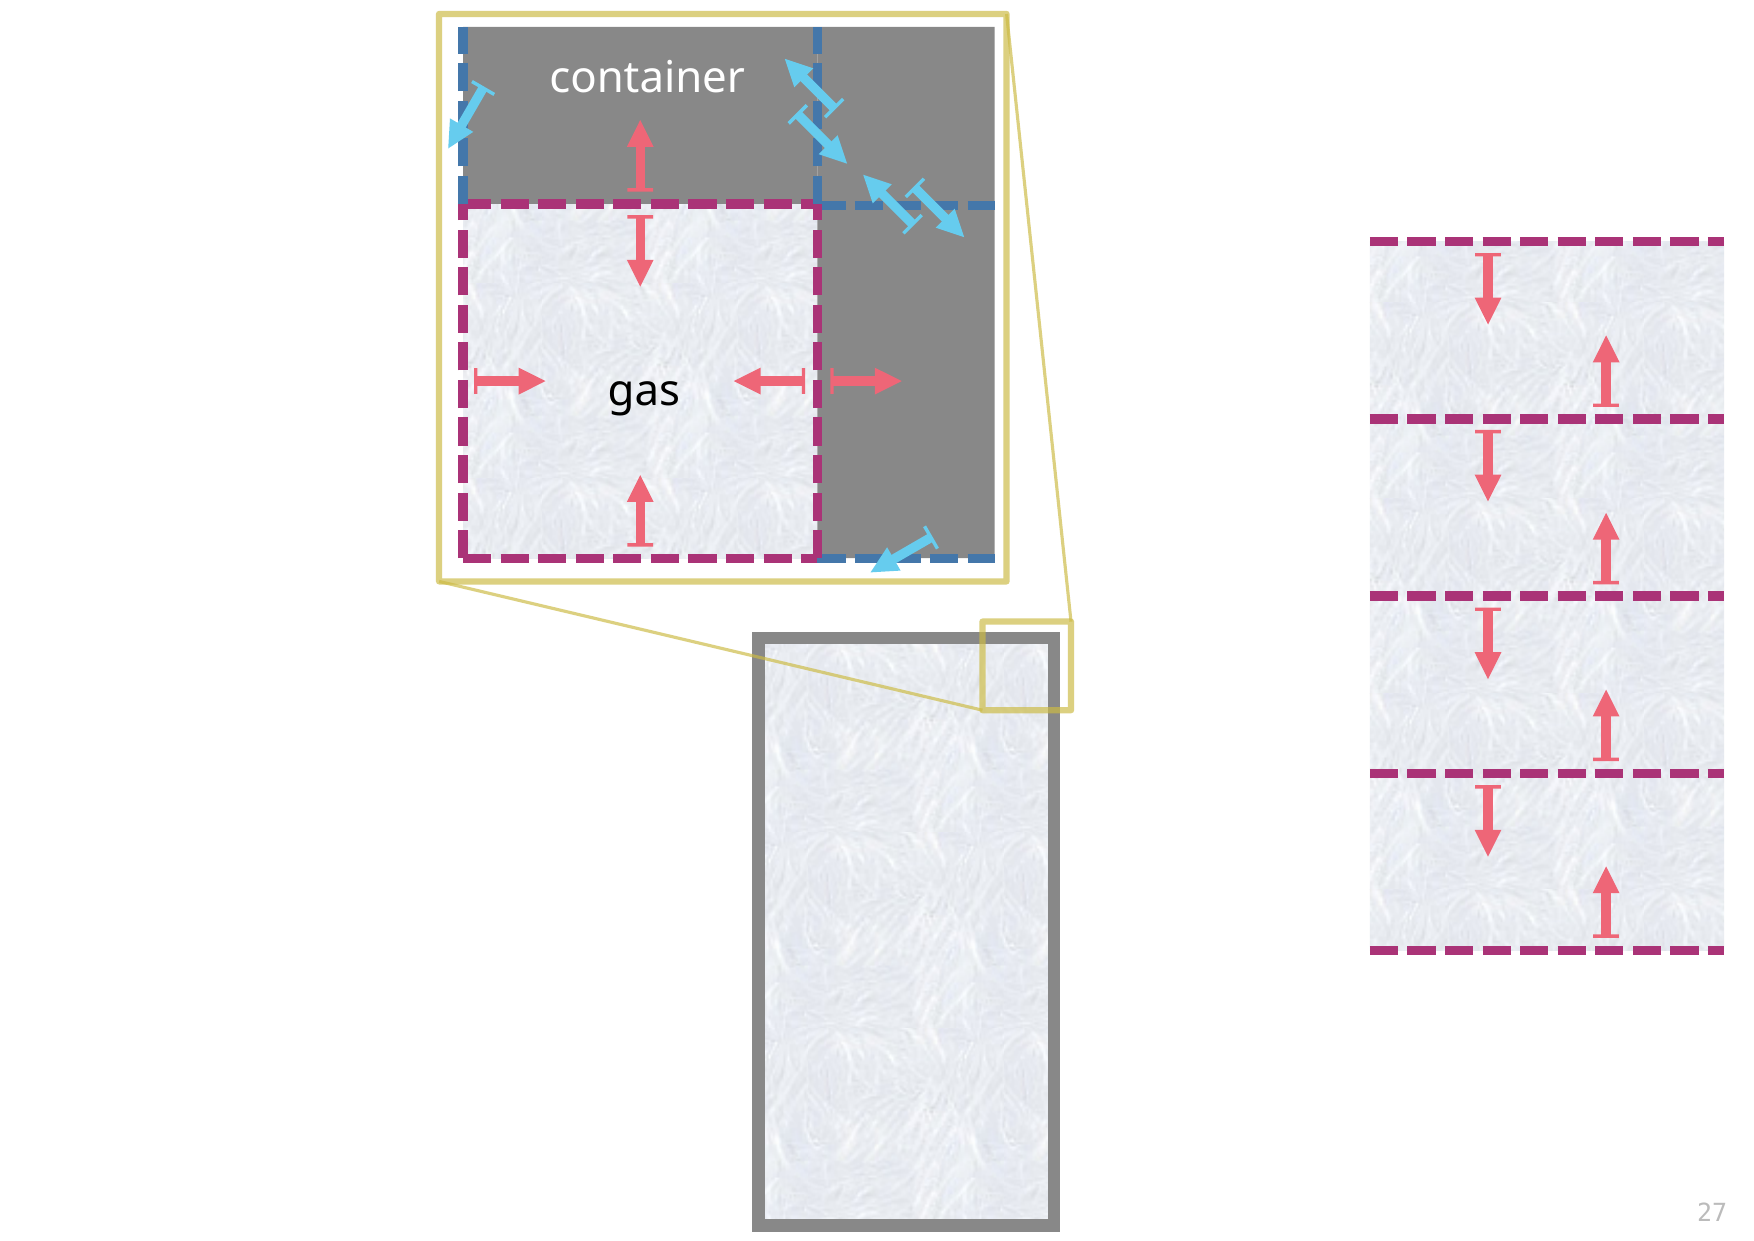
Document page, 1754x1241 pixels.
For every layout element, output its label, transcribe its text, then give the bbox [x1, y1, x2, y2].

text_box [765, 644, 979, 707]
text_box [765, 661, 1048, 1219]
text_box [1369, 241, 1725, 951]
text_box [986, 644, 1048, 707]
text_box container [534, 38, 746, 97]
text_box [463, 26, 995, 559]
text_box gas [593, 351, 688, 410]
